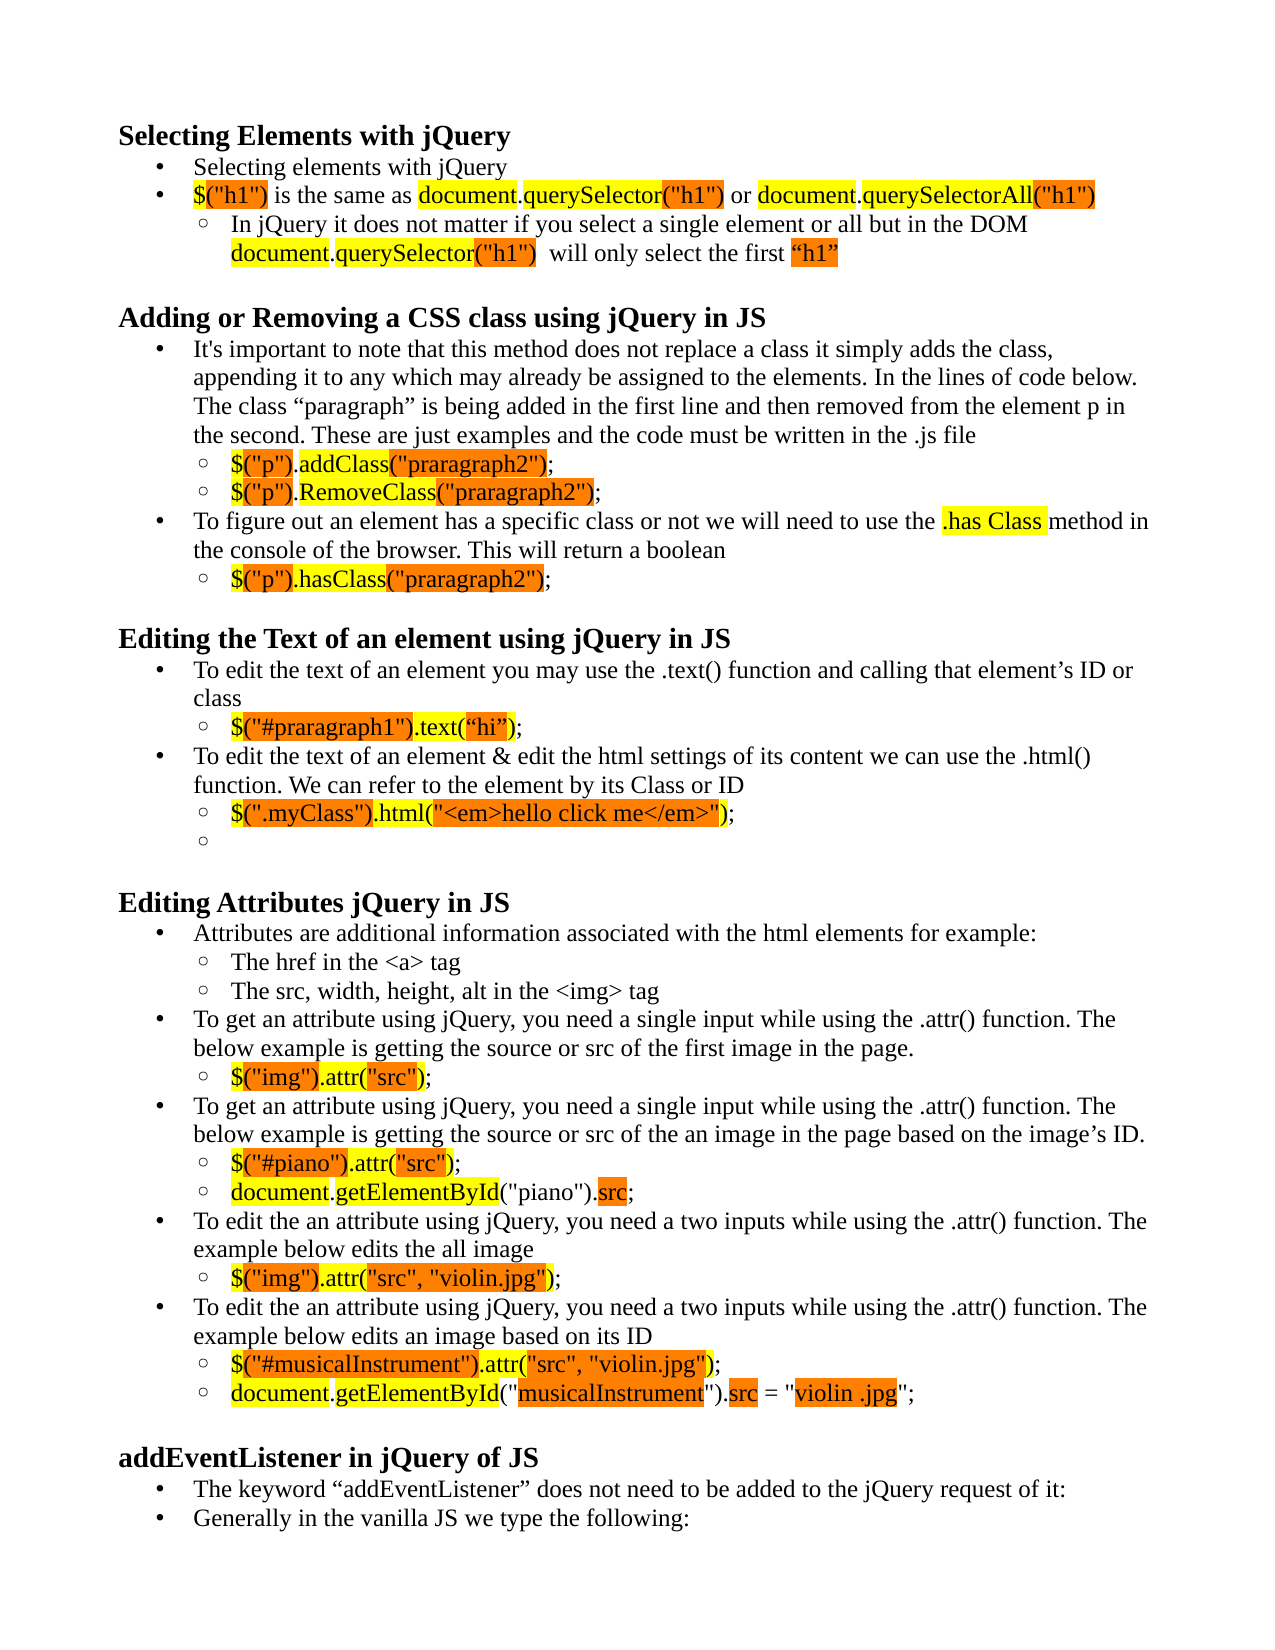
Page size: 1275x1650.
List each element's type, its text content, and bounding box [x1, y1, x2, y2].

list The src, width, height, alt in the <img> tag [193, 976, 1157, 1004]
list document.getElementById("musicalInstrument").src = "violin .jpg"; [193, 1378, 1157, 1407]
list $("p").RemoveClass("praragraph2"); [193, 477, 1157, 506]
list To get an attribute using jQuery, you need a single input while using the .attr() function. The below example is getting the source or src of the an image in the page based on the image’s ID. [156, 1091, 1157, 1148]
list To edit the text of an element & edit the html settings of its content we can use the .html() function. We can refer to the element by its Class or ID [156, 741, 1157, 798]
list $("p").addClass("praragraph2"); [193, 449, 1157, 477]
list Generally in the vanilla JS we type the following: [156, 1503, 1157, 1532]
list In jQuery it does not matter if you select a single element or all but in the DOM document.querySelector("h1") will only select the first “h1” [193, 209, 1157, 267]
list $("#piano").attr("src"); [193, 1148, 1157, 1177]
list $("p").hasClass("praragraph2"); [193, 564, 1157, 592]
list $("h1") is the same as document.querySelector("h1") or document.querySelectorAll("h1") [156, 180, 1157, 209]
list $("#praragraph1").text(“hi”); [193, 712, 1157, 741]
list To get an attribute using jQuery, you need a single input while using the .attr() function. The below example is getting the source or src of the first image in the page. [156, 1004, 1157, 1062]
list Selecting elements with jQuery [156, 152, 1157, 180]
text Selecting Elements with jQuery [118, 118, 1157, 152]
text Editing Attributes jQuery in JS [118, 885, 1157, 918]
list To edit the an attribute using jQuery, you need a two inputs while using the .attr() function. The example below edits an image based on its ID [156, 1292, 1157, 1349]
list The href in the <a> tag [193, 947, 1157, 976]
list $("img").attr("src"); [193, 1062, 1157, 1091]
text Adding or Removing a CSS class using jQuery in JS [118, 300, 1157, 334]
list To edit the text of an element you may use the .text() function and calling that element’s ID or class [156, 655, 1157, 712]
list To edit the an attribute using jQuery, you need a two inputs while using the .attr() function. The example below edits the all image [156, 1206, 1157, 1263]
list The keyword “addEventListener” does not need to be added to the jQuery request of it: [156, 1474, 1157, 1503]
list To figure out an element has a specific class or not we will need to use the .has Class method in the console of the browser. This will return a boolean [156, 506, 1157, 564]
list It's important to note that this method does not replace a class it simply adds the class, appending it to any which may already be assigned to the elements. In the lines of code below. The class “paragraph” is being added in the first line and then removed from the element p in the second. These are just examples and the code must be written in the .js file [156, 334, 1157, 449]
text addEventListener in jQuery of JS [118, 1441, 1157, 1474]
list Attributes are additional information associated with the html elements for example: [156, 918, 1157, 947]
list $("img").attr("src", "violin.jpg"); [193, 1263, 1157, 1292]
list $("#musicalInstrument").attr("src", "violin.jpg"); [193, 1349, 1157, 1378]
list $(".myClass").html("<em>hello click me</em>"); [193, 798, 1157, 827]
list document.getElementById("piano").src; [193, 1177, 1157, 1206]
text Editing the Text of an element using jQuery in JS [118, 621, 1157, 655]
